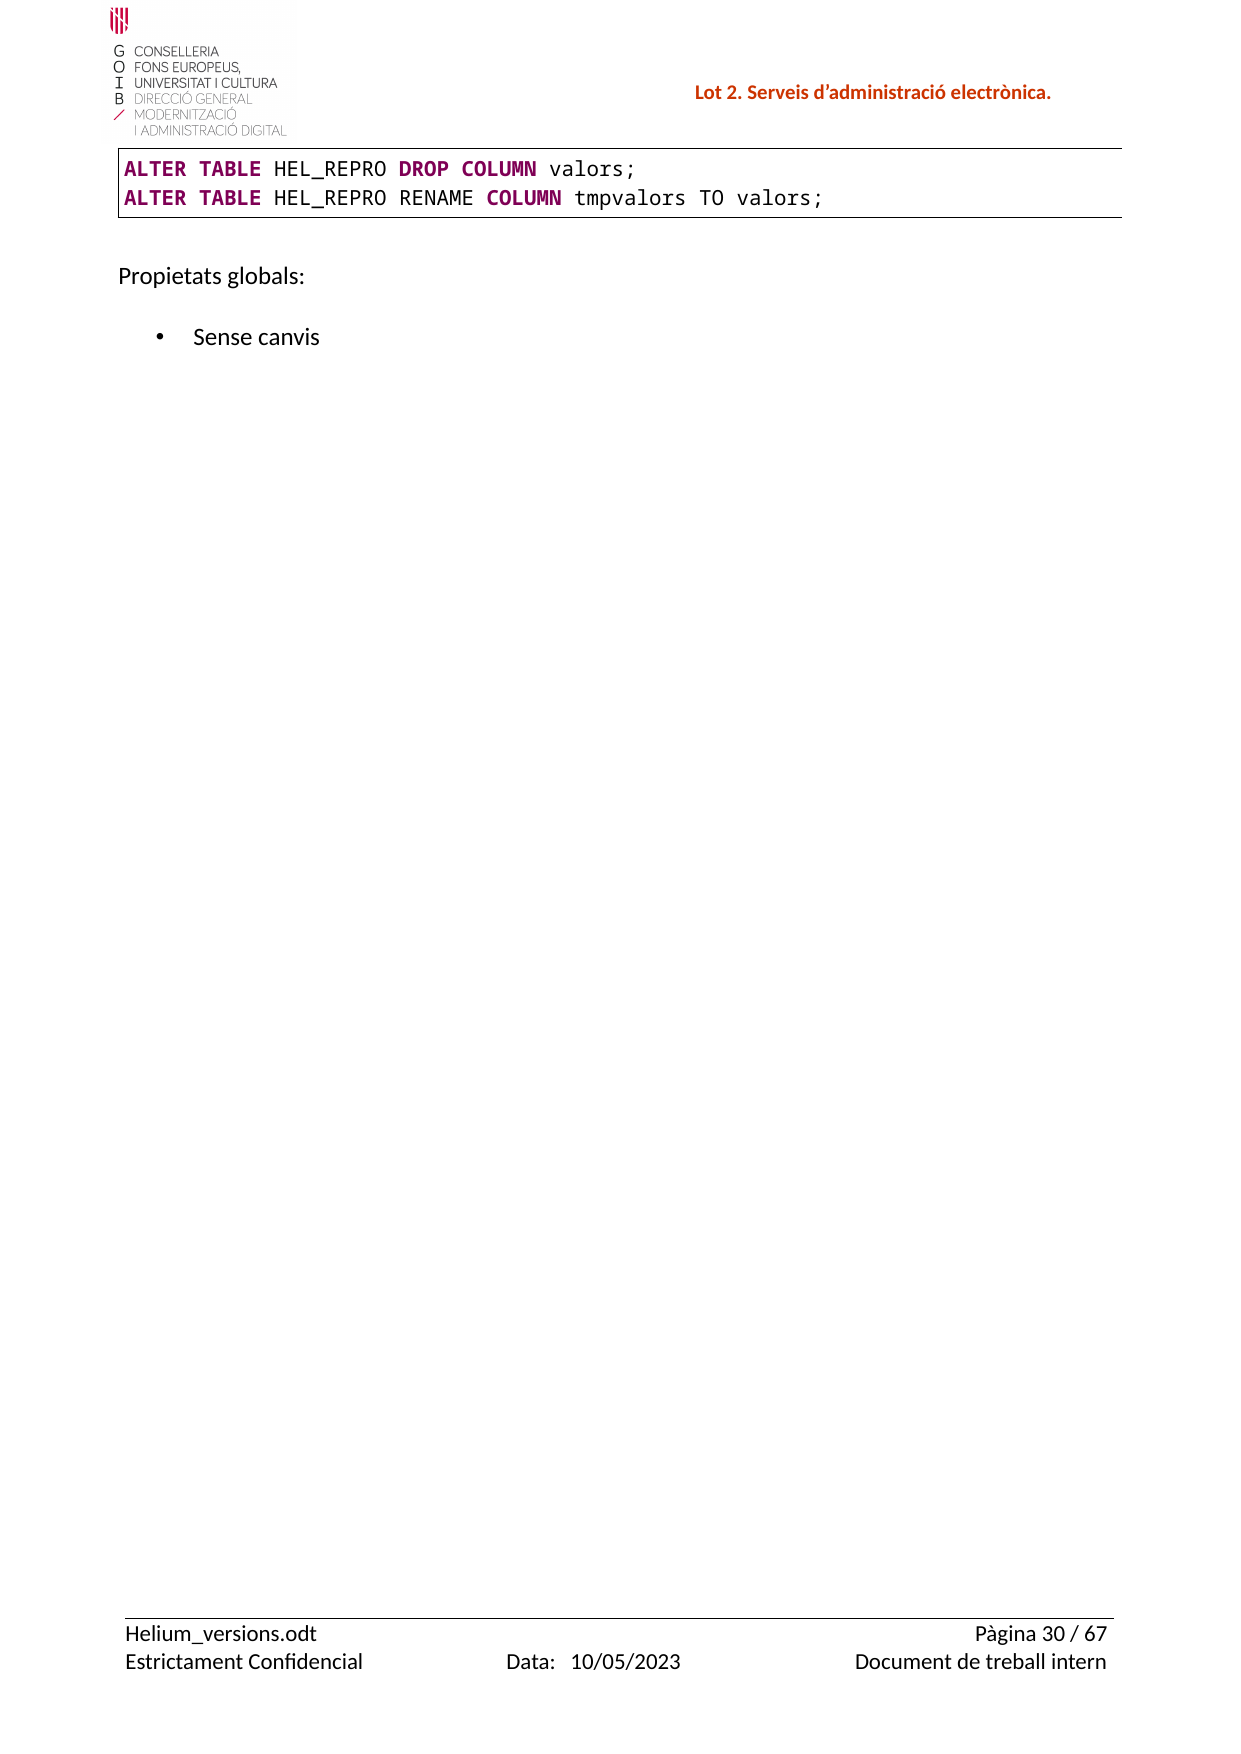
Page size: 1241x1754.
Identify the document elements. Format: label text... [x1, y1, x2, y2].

picture [100, 0, 297, 144]
list Sense canvis [156, 322, 1122, 352]
table_header ALTER TABLE HEL_REPRO DROP COLUMN valors; ALTER TABLE HEL_REPRO RENAME COLUMN tmpvalors TO valors; [119, 149, 1122, 217]
text Propietats globals: [118, 261, 1122, 291]
